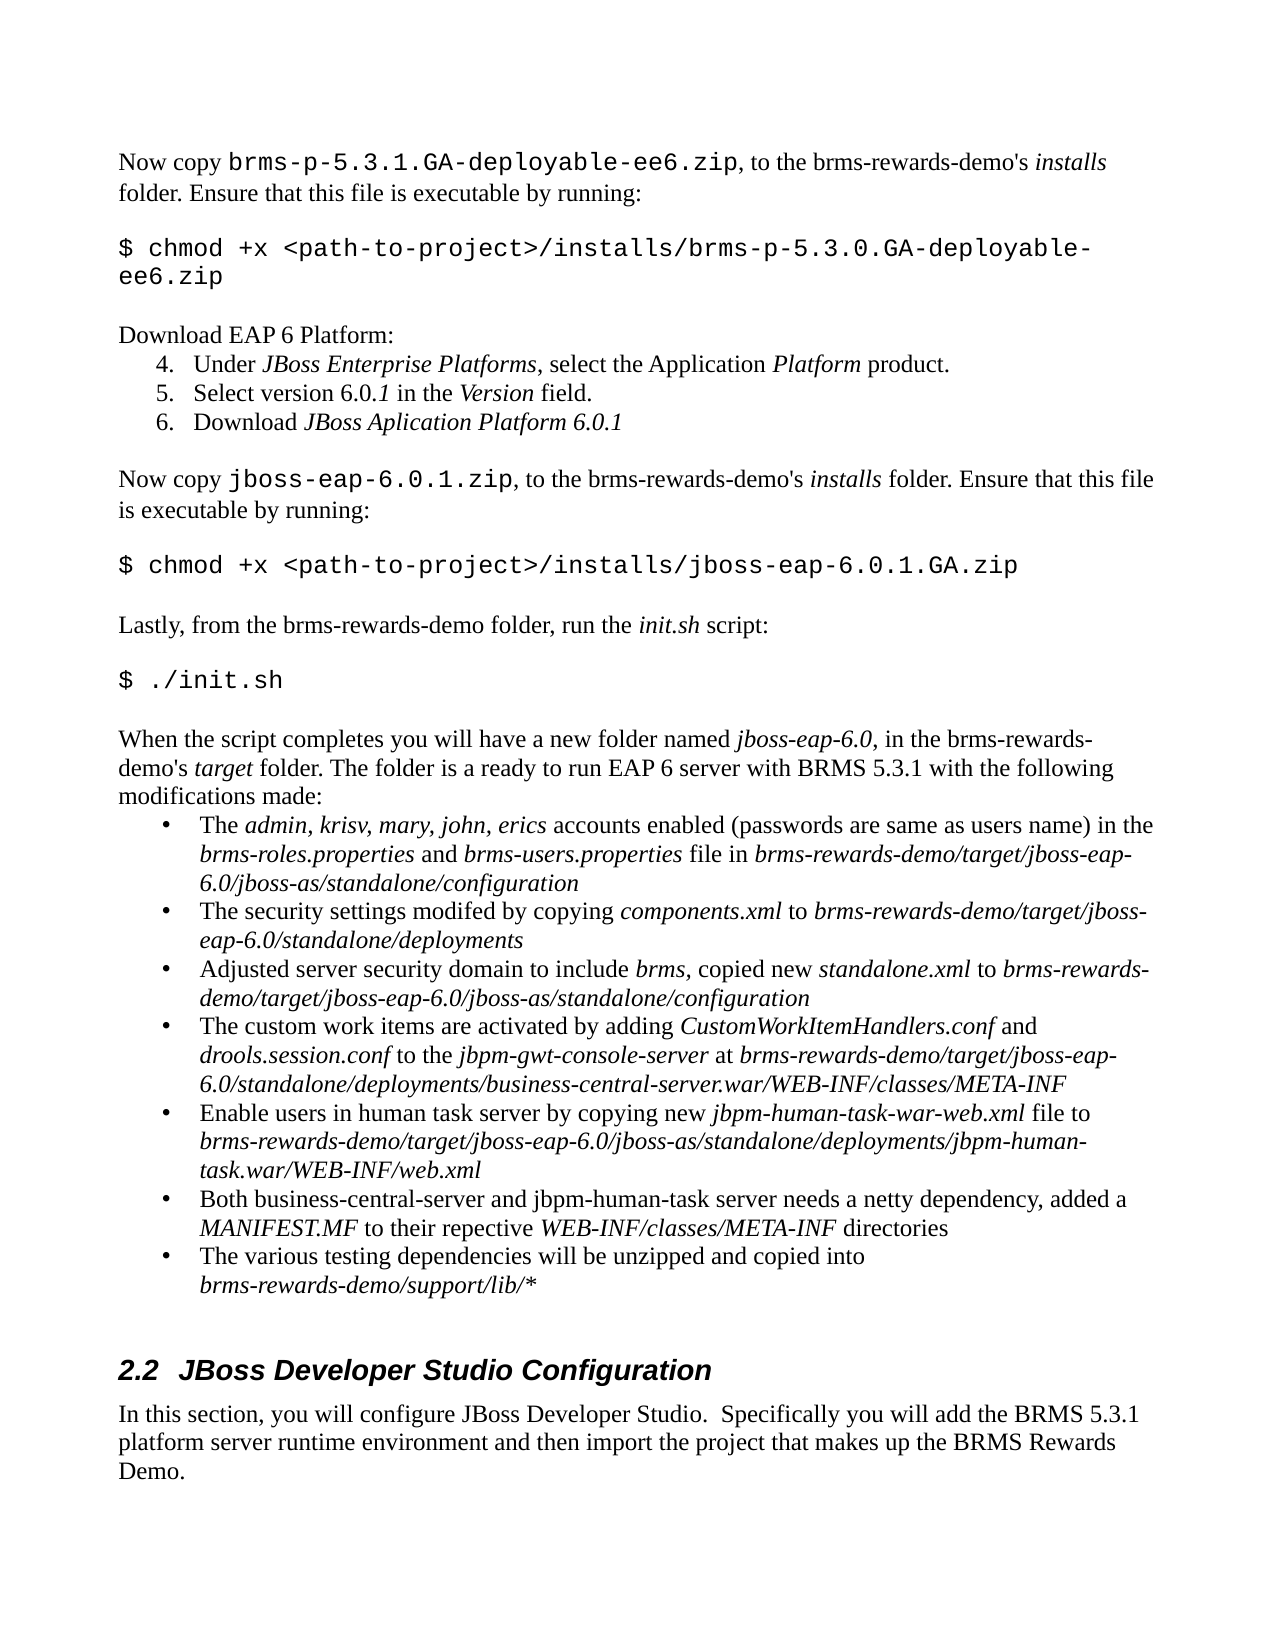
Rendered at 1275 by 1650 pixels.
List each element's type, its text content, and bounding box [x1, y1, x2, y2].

text In this section, you will configure JBoss Developer Studio. Specifically you will add the BRMS 5.3.1 platform server runtime environment and then import the project that makes up the BRMS Rewards Demo. [118, 1399, 1157, 1485]
list The various testing dependencies will be unzipped and copied into brms-rewards-demo/support/lib/* [162, 1241, 1157, 1299]
text Now copy jboss-eap-6.0.1.zip, to the brms-rewards-demo's installs folder. Ensure that this file is executable by running: [118, 464, 1157, 524]
list Under JBoss Enterprise Platforms, select the Application Platform product. [156, 349, 1157, 378]
text Lastly, from the brms-rewards-demo folder, run the init.sh script: [118, 610, 1157, 638]
list Download JBoss Aplication Platform 6.0.1 [156, 407, 1157, 436]
list The security settings modifed by copying components.xml to brms-rewards-demo/target/jboss-eap-6.0/standalone/deployments [162, 896, 1157, 954]
list Enable users in human task server by copying new jbpm-human-task-war-web.xml file to brms-rewards-demo/target/jboss-eap-6.0/jboss-as/standalone/deployments/jbpm-human-task.war/WEB-INF/web.xml [162, 1098, 1157, 1184]
list Adjusted server security domain to include brms, copied new standalone.xml to brms-rewards-demo/target/jboss-eap-6.0/jboss-as/standalone/configuration [162, 954, 1157, 1011]
text When the script completes you will have a new folder named jboss-eap-6.0, in the brms-rewards-demo's target folder. The folder is a ready to run EAP 6 server with BRMS 5.3.1 with the following modifications made: [118, 724, 1157, 810]
text Now copy brms-p-5.3.1.GA-deployable-ee6.zip, to the brms-rewards-demo's installs folder. Ensure that this file is executable by running: [118, 147, 1157, 206]
text $ chmod +x <path-to-project>/installs/brms-p-5.3.0.GA-deployable-ee6.zip [118, 235, 1157, 292]
list Both business-central-server and jbpm-human-task server needs a netty dependency, added a MANIFEST.MF to their repective WEB-INF/classes/META-INF directories [162, 1184, 1157, 1241]
subtitle JBoss Developer Studio Configuration [118, 1353, 1157, 1386]
list The custom work items are activated by adding CustomWorkItemHandlers.conf and drools.session.conf to the jbpm-gwt-console-server at brms-rewards-demo/target/jboss-eap-6.0/standalone/deployments/business-central-server.war/WEB-INF/classes/META-INF [162, 1011, 1157, 1098]
text $ chmod +x <path-to-project>/installs/jboss-eap-6.0.1.GA.zip [118, 553, 1157, 581]
list The admin, krisv, mary, john, erics accounts enabled (passwords are same as users name) in the brms-roles.properties and brms-users.properties file in brms-rewards-demo/target/jboss-eap-6.0/jboss-as/standalone/configuration [162, 810, 1157, 896]
text Download EAP 6 Platform: [118, 321, 1157, 349]
list Select version 6.0.1 in the Version field. [156, 378, 1157, 407]
text $ ./init.sh [118, 667, 1157, 696]
